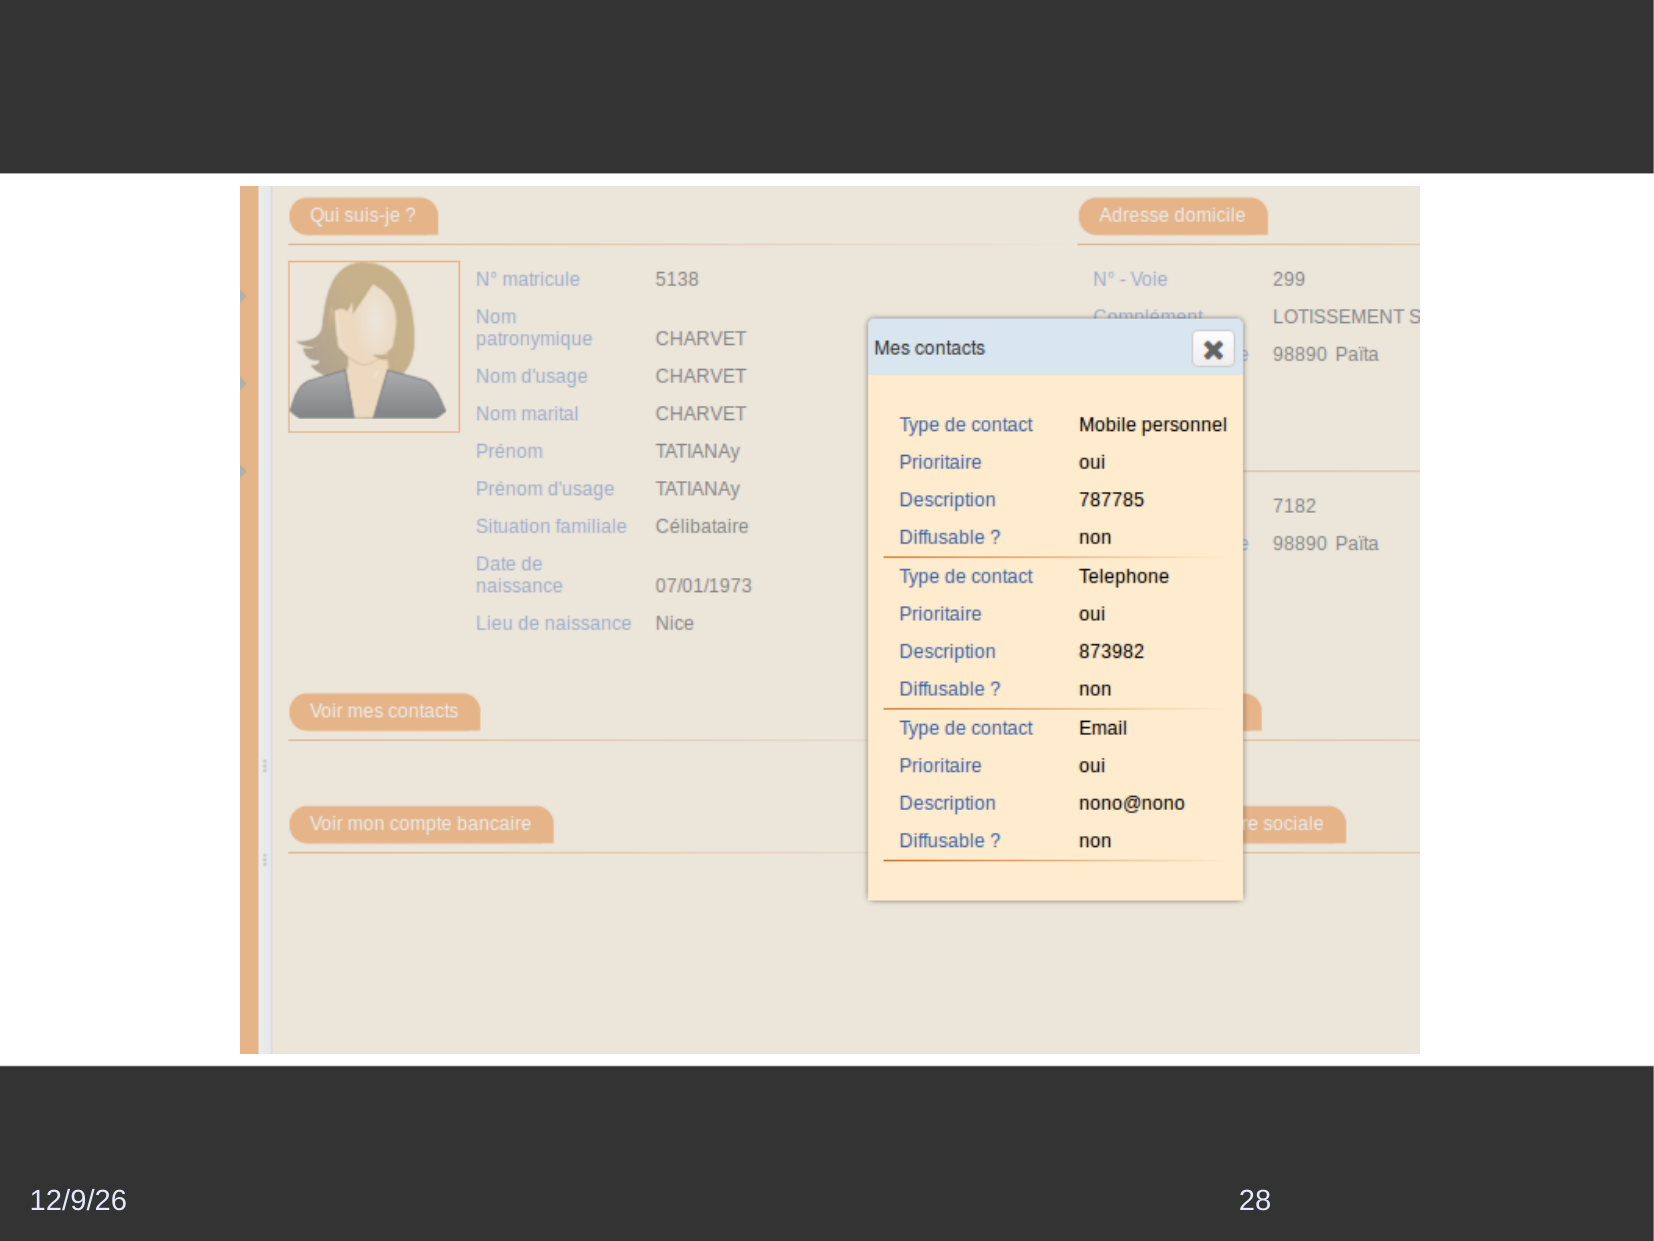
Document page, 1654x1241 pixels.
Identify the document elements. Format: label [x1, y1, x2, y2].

text_box [29, 1181, 566, 1241]
picture [240, 186, 1420, 1054]
text_box [1238, 1181, 1625, 1241]
